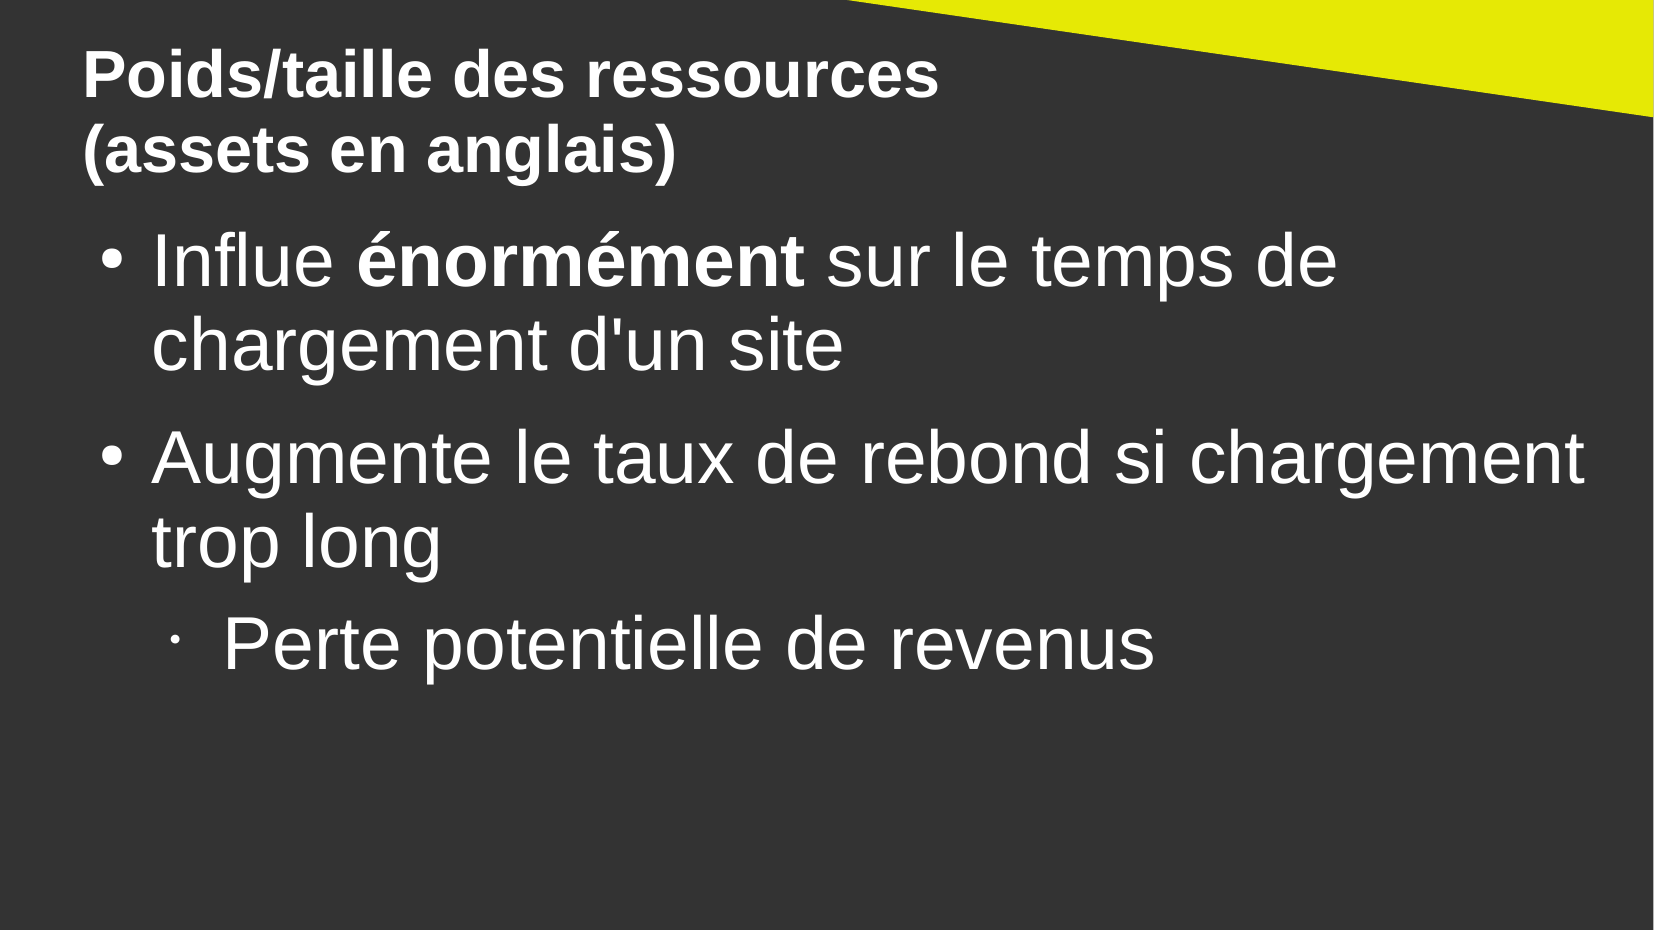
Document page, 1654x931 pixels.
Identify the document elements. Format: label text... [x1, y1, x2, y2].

text_box [847, 0, 1654, 118]
list Influe énormément sur le temps de chargement d'un site Augmente le taux de rebond si chargement trop long Perte potentielle de revenus [80, 218, 1620, 792]
title Poids/taille des ressources (assets en anglais) [82, 37, 1571, 187]
